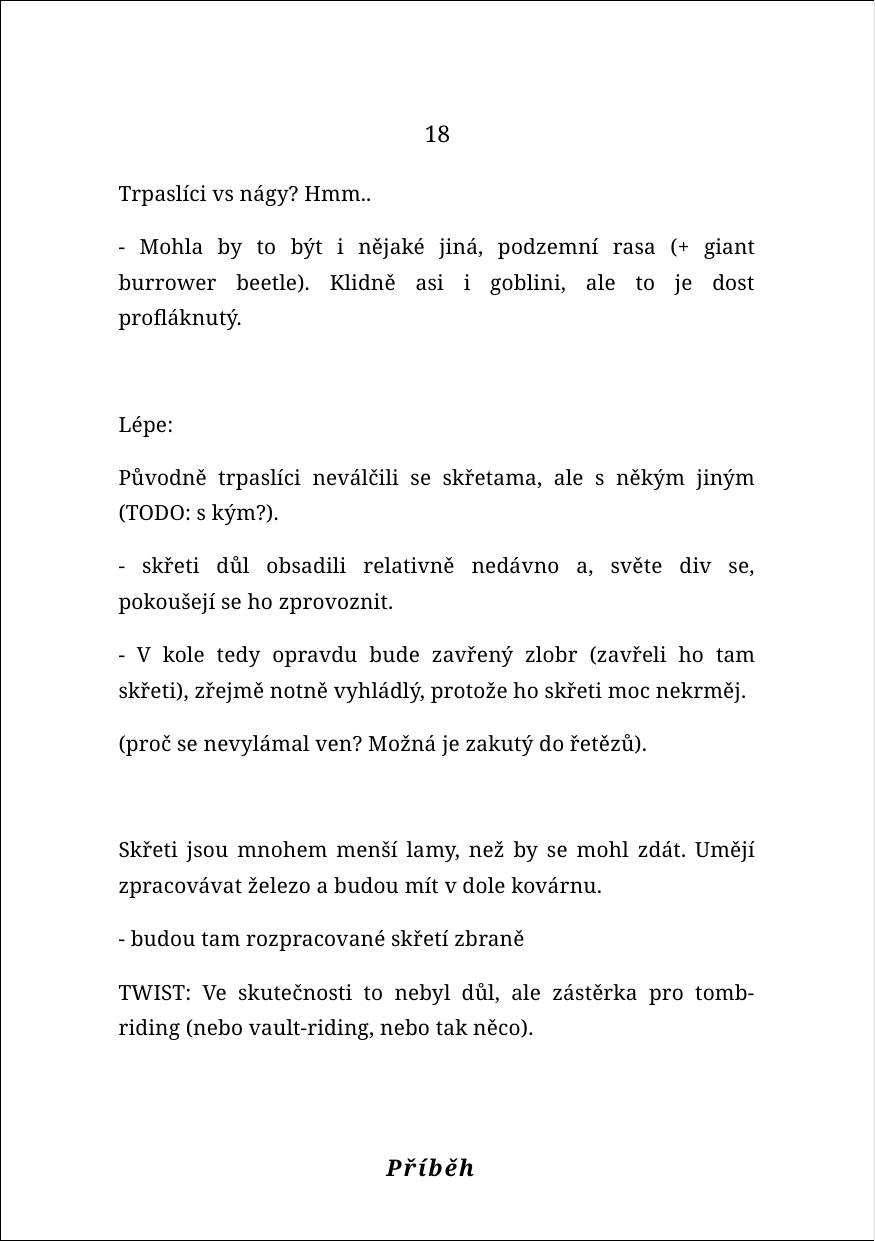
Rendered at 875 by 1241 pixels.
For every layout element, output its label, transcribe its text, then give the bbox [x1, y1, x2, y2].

text Lépe: [118, 410, 756, 438]
text Trpaslíci vs nágy? Hmm.. [118, 179, 756, 207]
text Skřeti jsou mnohem menší lamy, než by se mohl zdát. Umějí zpracovávat železo a budou mít v dole kovárnu. [118, 836, 756, 899]
text TWIST: Ve skutečnosti to nebyl důl, ale zástěrka pro tomb-riding (nebo vault-riding, nebo tak něco). [118, 978, 756, 1042]
text (proč se nevylámal ven? Možná je zakutý do řetězů). [118, 729, 756, 758]
text - budou tam rozpracované skřetí zbraně [118, 924, 756, 953]
text - skřeti důl obsadili relativně nedávno a, světe div se, pokoušejí se ho zprovoznit. [118, 552, 756, 616]
text Původně trpaslíci neválčili se skřetama, ale s někým jiným (TODO: s kým?). [118, 463, 756, 527]
text - V kole tedy opravdu bude zavřený zlobr (zavřeli ho tam skřeti), zřejmě notně vyhládlý, protože ho skřeti moc nekrměj. [118, 640, 756, 704]
text - Mohla by to být i nějaké jiná, podzemní rasa (+ giant burrower beetle). Klidně asi i goblini, ale to je dost profláknutý. [118, 232, 756, 332]
